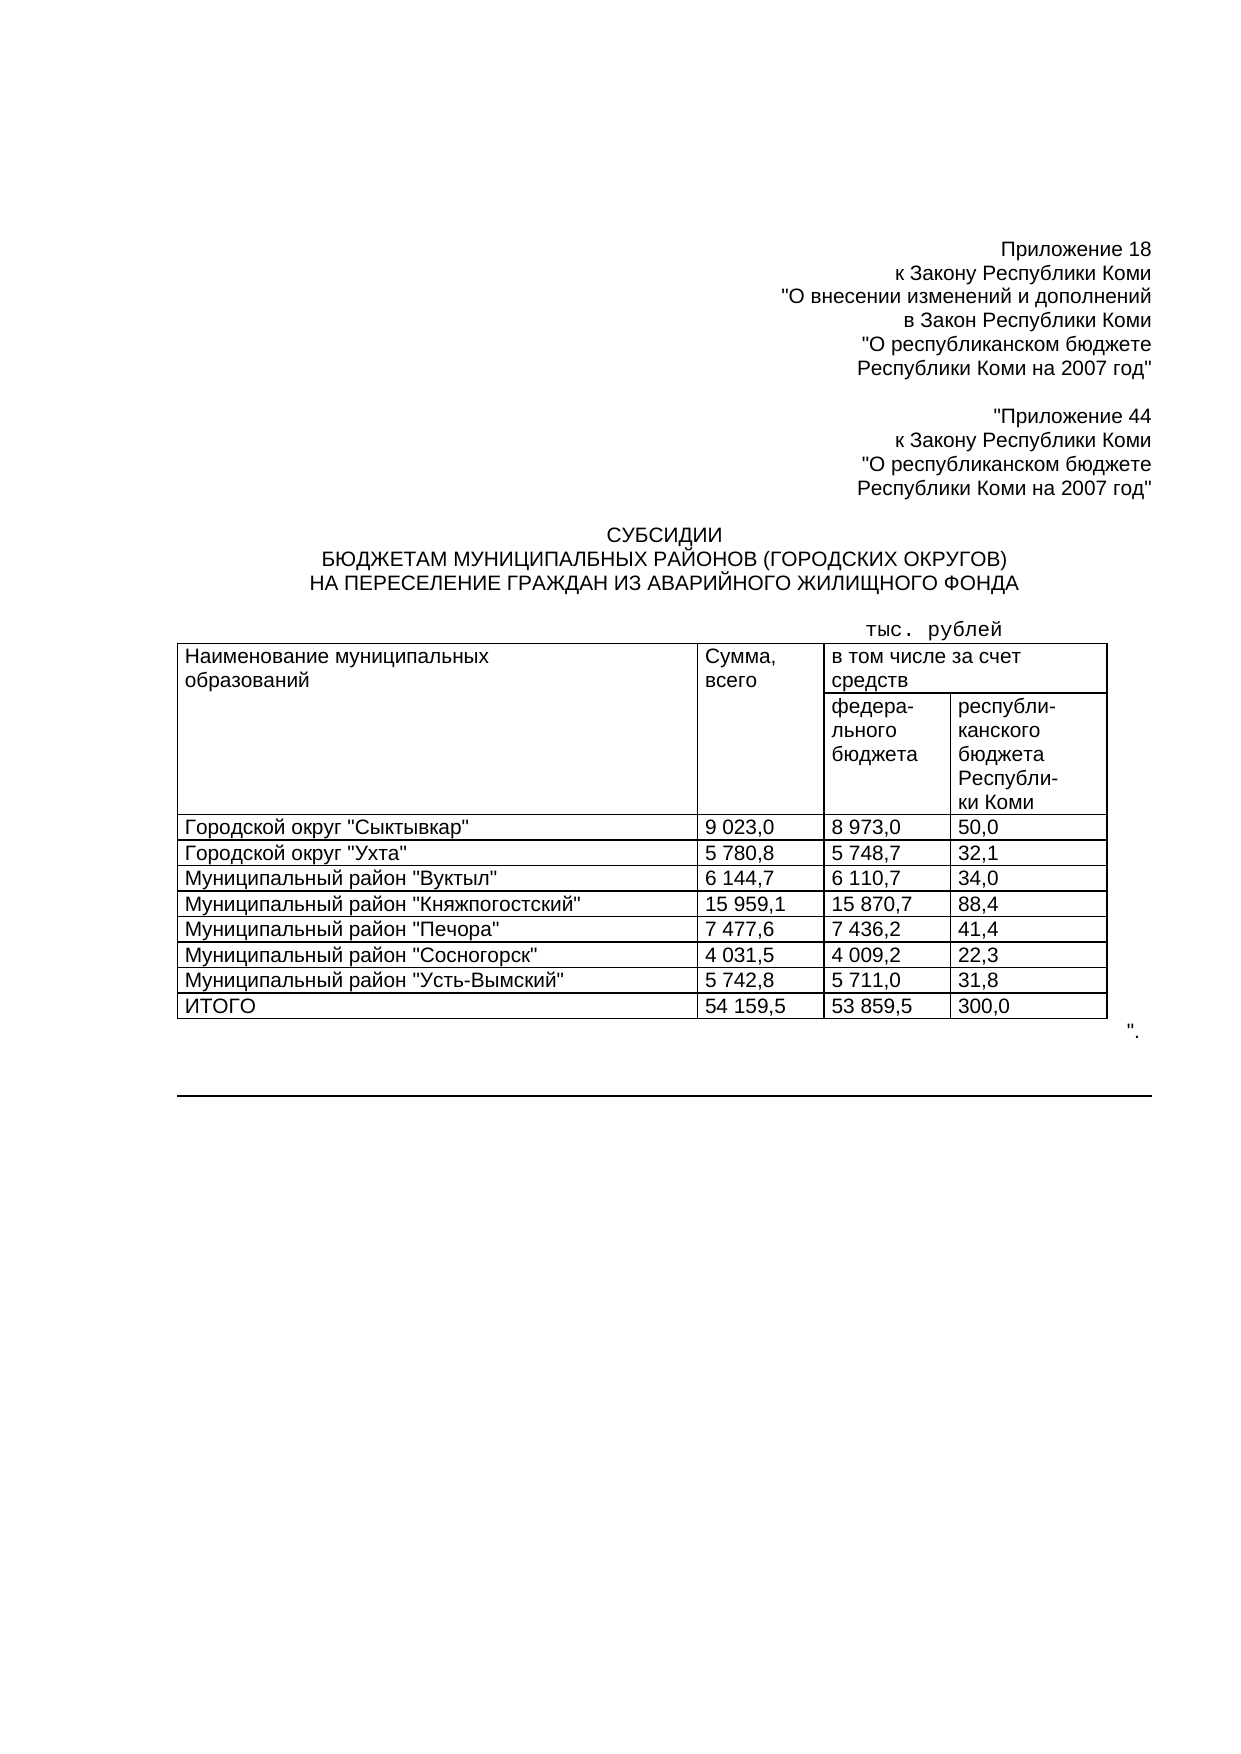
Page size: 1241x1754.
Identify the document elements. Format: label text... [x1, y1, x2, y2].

text Республики Коми на 2007 год" [177, 356, 1152, 380]
text тыс. рублей [177, 619, 1152, 643]
table_cell 41,4 [951, 917, 1106, 941]
table_cell 22,3 [951, 943, 1106, 967]
table_cell 7 477,6 [698, 917, 823, 941]
table_cell [177, 1018, 1119, 1048]
table_cell Муниципальный район "Княжпогостский" [178, 892, 697, 916]
table_cell 88,4 [951, 892, 1106, 916]
table_cell 5 711,0 [825, 968, 950, 992]
table_cell 5 780,8 [698, 841, 823, 864]
table_cell 4 031,5 [698, 943, 823, 967]
table_cell 32,1 [951, 841, 1106, 864]
text "О республиканском бюджете [177, 452, 1152, 476]
table_cell 9 023,0 [698, 815, 823, 839]
table_cell 53 859,5 [825, 994, 950, 1018]
table_cell [1108, 941, 1149, 967]
text Приложение 18 [177, 236, 1152, 260]
table_cell Муниципальный район "Вуктыл" [178, 866, 697, 890]
table_cell [1108, 839, 1149, 864]
table_cell 6 144,7 [698, 866, 823, 890]
table_cell Городской округ "Ухта" [178, 841, 697, 864]
text БЮДЖЕТАМ МУНИЦИПАЛБНЫХ РАЙОНОВ (ГОРОДСКИХ ОКРУГОВ) [177, 547, 1152, 571]
text "Приложение 44 [177, 404, 1152, 428]
table_cell [1108, 865, 1149, 890]
table_cell ". [1119, 1018, 1149, 1048]
table_cell 5 748,7 [825, 841, 950, 864]
table_cell [1108, 992, 1149, 1018]
table_cell республи- канского бюджета Республи- ки Коми [951, 694, 1106, 813]
table_cell 7 436,2 [825, 917, 950, 941]
table_cell федера- льного бюджета [825, 694, 950, 813]
table_cell [1108, 814, 1149, 839]
text СУБСИДИИ [177, 523, 1152, 547]
table_cell Муниципальный район "Усть-Вымский" [178, 968, 697, 992]
table_cell 54 159,5 [698, 994, 823, 1018]
table_cell [1108, 890, 1149, 916]
table_cell [1108, 967, 1149, 992]
table_cell Муниципальный район "Печора" [178, 917, 697, 941]
table_cell Городской округ "Сыктывкар" [178, 815, 697, 839]
table_cell [1108, 692, 1149, 813]
text НА ПЕРЕСЕЛЕНИЕ ГРАЖДАН ИЗ АВАРИЙНОГО ЖИЛИЩНОГО ФОНДА [177, 571, 1152, 595]
table_cell 34,0 [951, 866, 1106, 890]
text "О внесении изменений и дополнений [177, 284, 1152, 308]
table_cell 4 009,2 [825, 943, 950, 967]
text в Закон Республики Коми [177, 308, 1152, 332]
text к Закону Республики Коми [177, 428, 1152, 452]
table_cell 15 959,1 [698, 892, 823, 916]
table_cell 6 110,7 [825, 866, 950, 890]
table_header Сумма, всего [698, 644, 823, 813]
text Республики Коми на 2007 год" [177, 476, 1152, 499]
table_cell Муниципальный район "Сосногорск" [178, 943, 697, 967]
table_cell 15 870,7 [825, 892, 950, 916]
table_cell 31,8 [951, 968, 1106, 992]
table_cell [1108, 916, 1149, 941]
table_cell 8 973,0 [825, 815, 950, 839]
table_cell 50,0 [951, 815, 1106, 839]
table_cell 5 742,8 [698, 968, 823, 992]
table_cell ИТОГО [178, 994, 697, 1018]
table_header [1108, 643, 1149, 692]
text "О республиканском бюджете [177, 332, 1152, 356]
table_header Наименование муниципальных образований [178, 644, 697, 813]
table_cell 300,0 [951, 994, 1106, 1018]
text к Закону Республики Коми [177, 260, 1152, 284]
table_header в том числе за счет средств [825, 644, 1106, 692]
